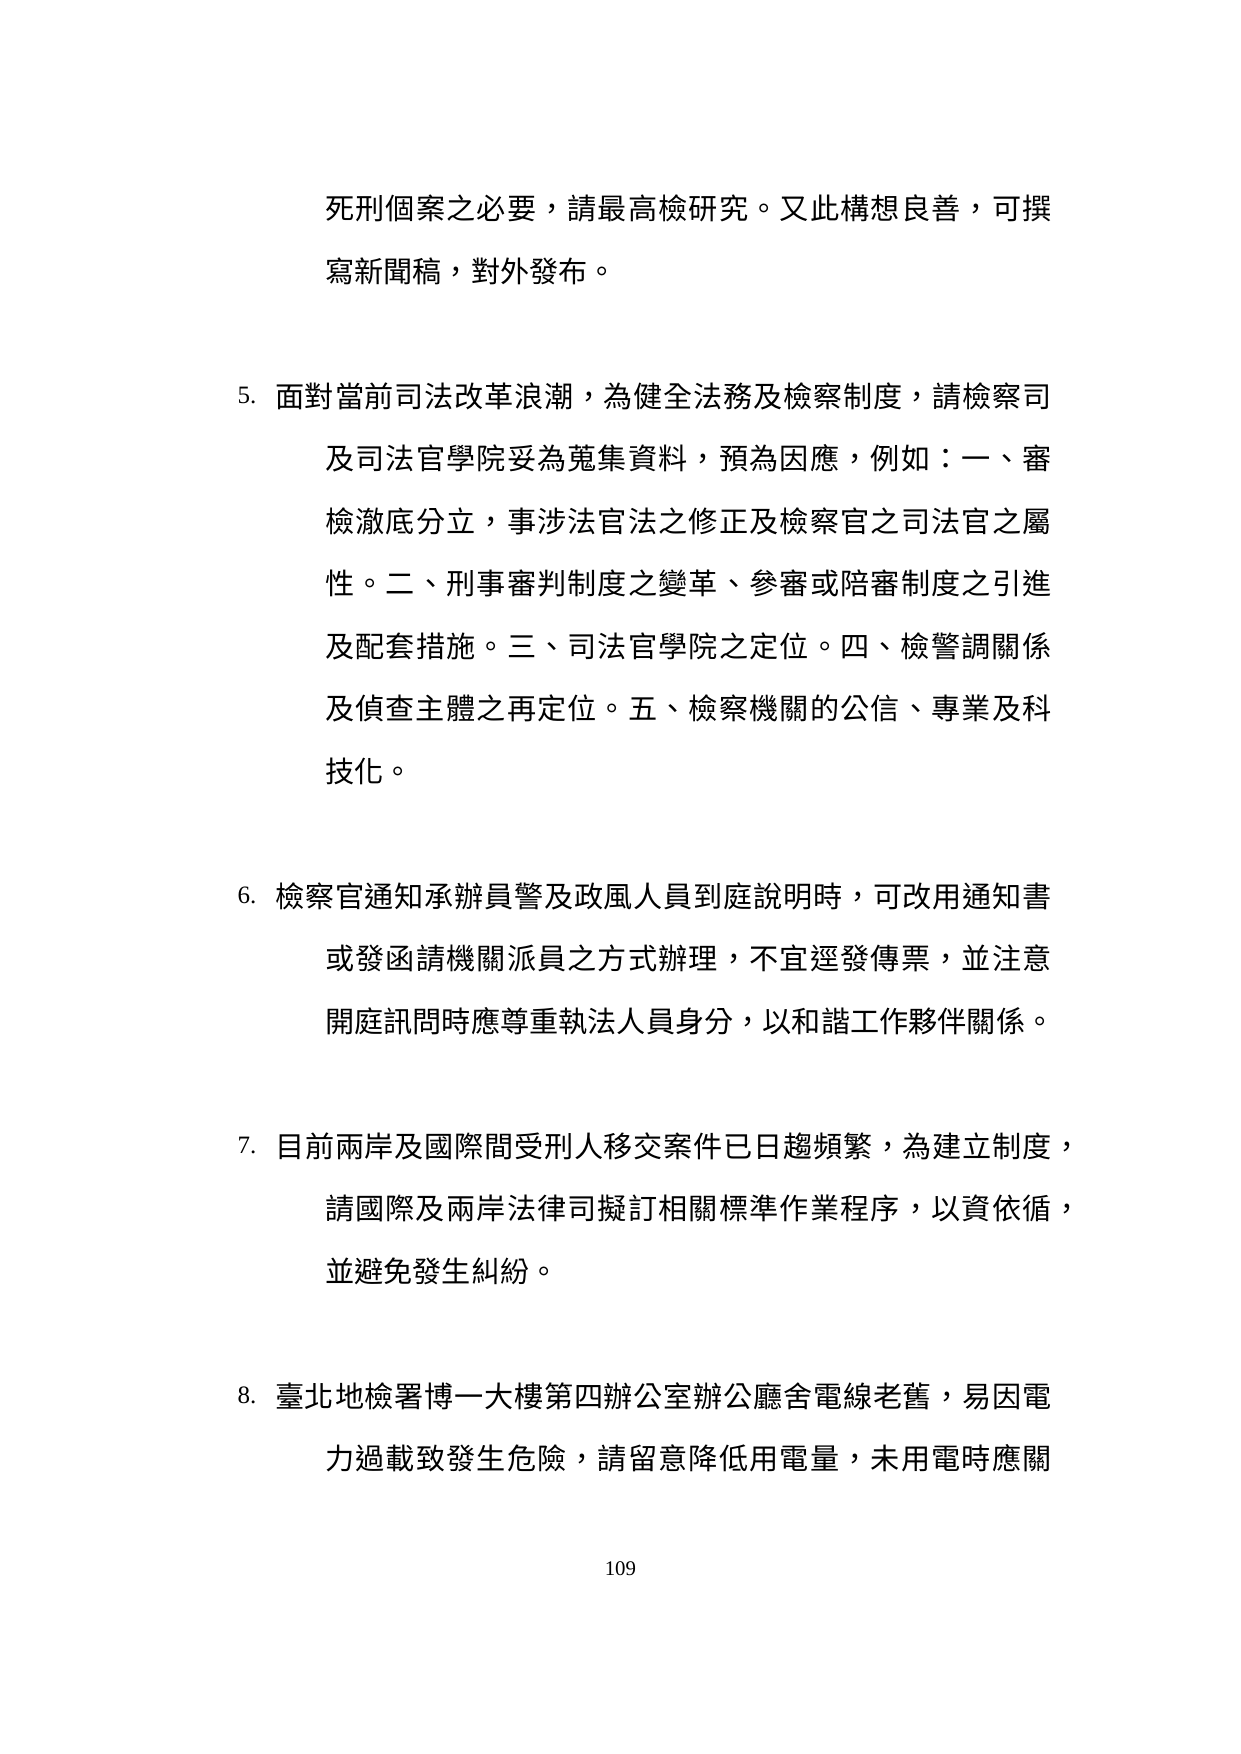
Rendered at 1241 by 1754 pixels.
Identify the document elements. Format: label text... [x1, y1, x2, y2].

list 檢察官通知承辦員警及政風人員到庭說明時，可改用通知書或發函請機關派員之方式辦理，不宜逕發傳票，並注意開庭訊問時應尊重執法人員身分，以和諧工作夥伴關係。 [237, 853, 1053, 1040]
list 臺北地檢署博一大樓第四辦公室辦公廳舍電線老舊，易因電力過載致發生危險，請留意降低用電量，未用電時應關 [237, 1353, 1053, 1478]
list 死刑個案之必要，請最高檢研究。又此構想良善，可撰寫新聞稿，對外發布。 [237, 165, 1053, 290]
list 面對當前司法改革浪潮，為健全法務及檢察制度，請檢察司及司法官學院妥為蒐集資料，預為因應，例如：一、審檢澈底分立，事涉法官法之修正及檢察官之司法官之屬性。二、刑事審判制度之變革、參審或陪審制度之引進及配套措施。三、司法官學院之定位。四、檢警調關係及偵查主體之再定位。五、檢察機關的公信、專業及科技化。 [237, 353, 1053, 790]
list 目前兩岸及國際間受刑人移交案件已日趨頻繁，為建立制度，請國際及兩岸法律司擬訂相關標準作業程序，以資依循，並避免發生糾紛。 [237, 1103, 1053, 1290]
